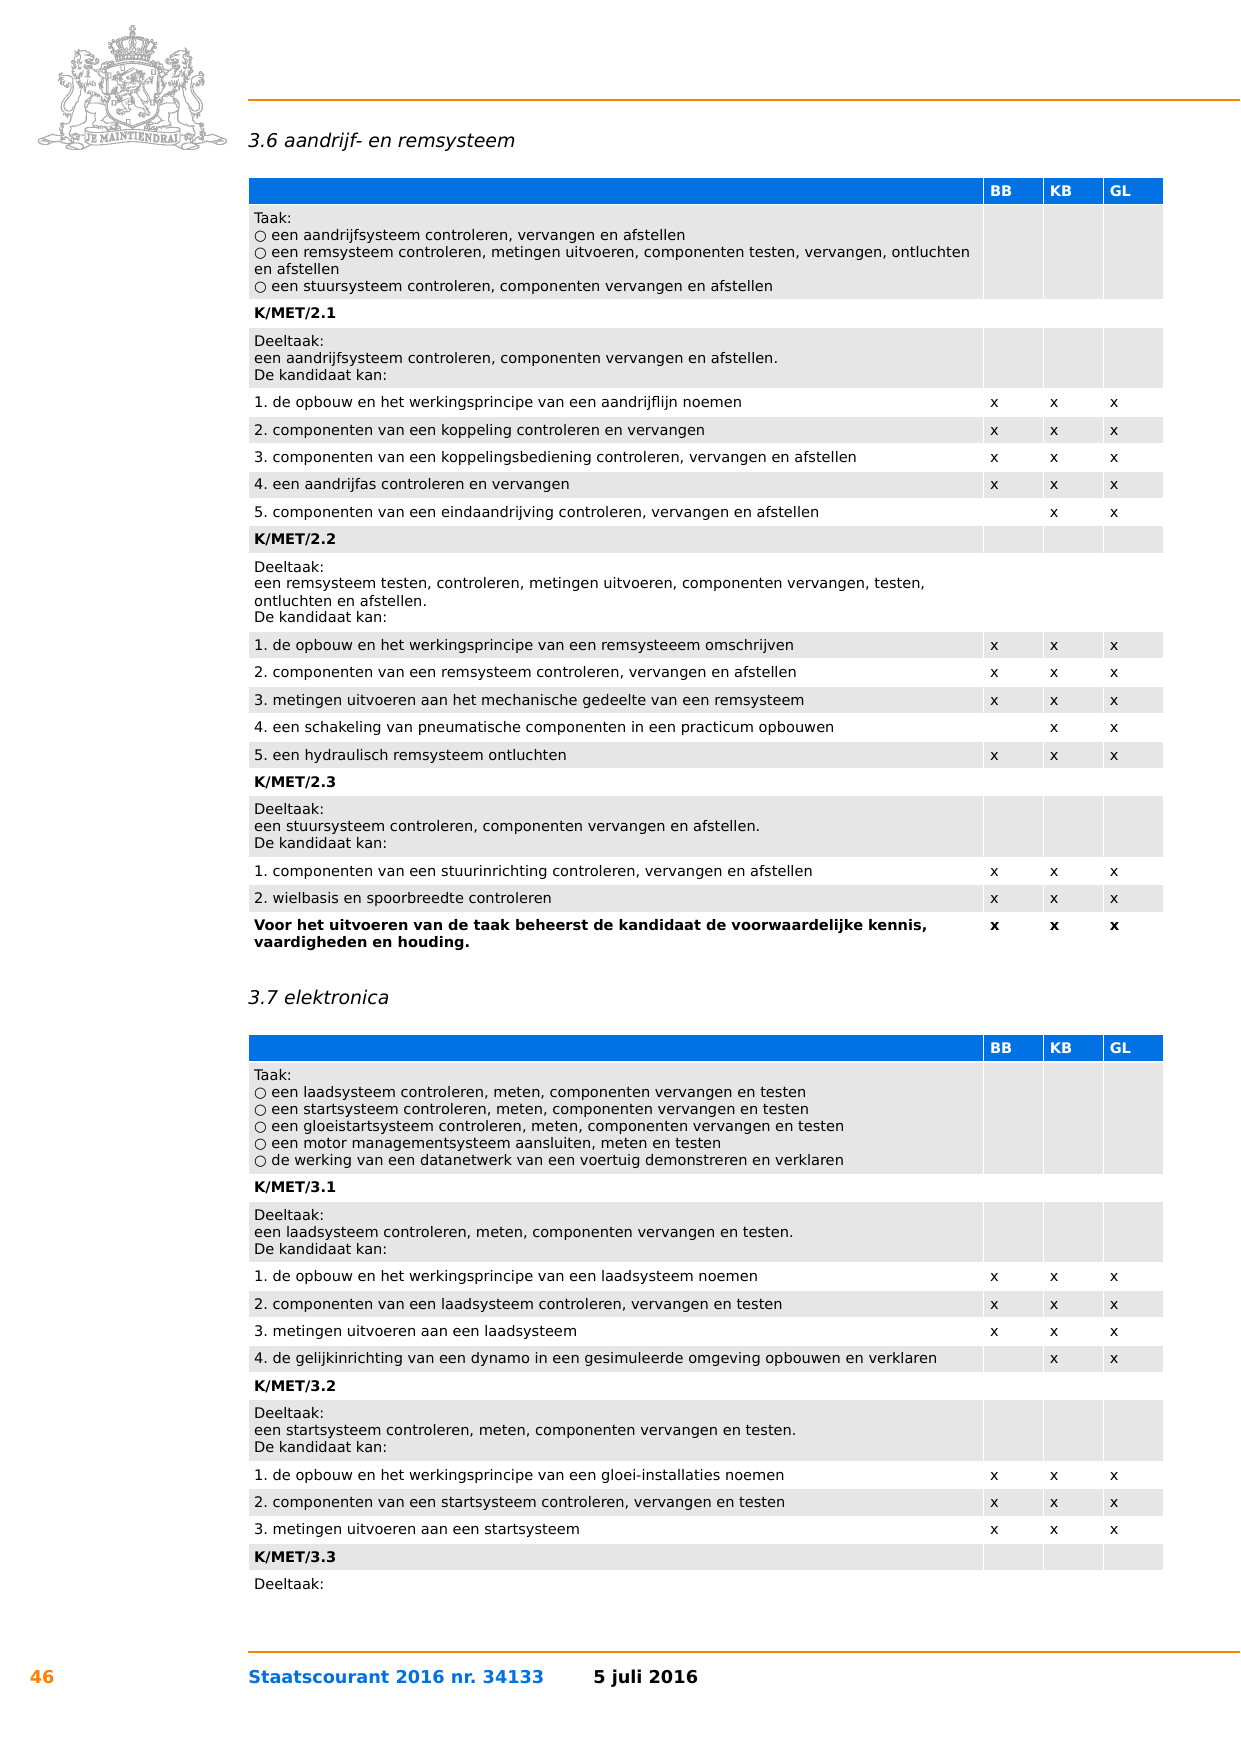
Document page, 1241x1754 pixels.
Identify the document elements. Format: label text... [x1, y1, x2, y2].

table_cell [984, 1175, 1043, 1201]
table_cell x [984, 913, 1043, 956]
table_cell 2. componenten van een startsysteem controleren, vervangen en testen [249, 1489, 983, 1516]
table_cell x [1044, 499, 1103, 525]
table_cell x [1044, 858, 1103, 884]
table_cell x [1104, 742, 1163, 768]
table_cell x [1104, 1489, 1163, 1516]
table_cell x [1104, 1264, 1163, 1290]
table_cell x [1104, 1462, 1163, 1488]
table_cell x [1104, 858, 1163, 884]
table_cell x [1044, 687, 1103, 713]
table_cell [1104, 328, 1163, 388]
table_cell x [984, 885, 1043, 912]
table_cell [1044, 1175, 1103, 1201]
table_cell [1104, 769, 1163, 795]
table_cell x [984, 1264, 1043, 1290]
table_cell x [1044, 417, 1103, 443]
table_header [249, 1035, 983, 1061]
table_header KB [1044, 178, 1103, 204]
table_cell [984, 1400, 1043, 1461]
table_header GL [1104, 178, 1163, 204]
table_cell 4. de gelijkinrichting van een dynamo in een gesimuleerde omgeving opbouwen en verklaren [249, 1346, 983, 1372]
table_cell 3. metingen uitvoeren aan een laadsysteem [249, 1318, 983, 1344]
table_header KB [1044, 1035, 1103, 1061]
table_cell 3. metingen uitvoeren aan een startsysteem [249, 1517, 983, 1543]
table_cell x [984, 1489, 1043, 1516]
table_cell [984, 205, 1043, 299]
table_cell 1. de opbouw en het werkingsprincipe van een remsysteeem omschrijven [249, 632, 983, 658]
table_cell [1044, 1202, 1103, 1262]
table_cell 5. een hydraulisch remsysteem ontluchten [249, 742, 983, 768]
table_header BB [984, 178, 1043, 204]
table_cell [984, 1373, 1043, 1399]
table_cell 1. componenten van een stuurinrichting controleren, vervangen en afstellen [249, 858, 983, 884]
table_cell Deeltaak: een stuursysteem controleren, componenten vervangen en afstellen. De kandidaat kan: [249, 796, 983, 857]
table_cell x [984, 417, 1043, 443]
table_cell [1044, 1373, 1103, 1399]
table_cell x [1104, 389, 1163, 416]
table_cell x [1104, 417, 1163, 443]
table_cell x [1044, 444, 1103, 471]
table_cell [1104, 796, 1163, 857]
table_cell [1104, 526, 1163, 553]
subtitle 3.6 aandrijf- en remsysteem [248, 130, 1163, 152]
table_cell x [984, 687, 1043, 713]
table_cell x [1044, 1318, 1103, 1344]
table_cell x [1104, 632, 1163, 658]
table_cell x [1044, 660, 1103, 686]
table_cell [1044, 1544, 1103, 1570]
table_cell K/MET/3.1 [249, 1175, 983, 1201]
table_cell x [1104, 1291, 1163, 1317]
table_cell 4. een schakeling van pneumatische componenten in een practicum opbouwen [249, 714, 983, 741]
table_cell x [1104, 660, 1163, 686]
table_header GL [1104, 1035, 1163, 1061]
table_cell [984, 714, 1043, 741]
table_cell x [1104, 913, 1163, 956]
table_cell [984, 499, 1043, 525]
table_cell Voor het uitvoeren van de taak beheerst de kandidaat de voorwaardelijke kennis, vaardigheden en houding. [249, 913, 983, 956]
table_cell x [1104, 687, 1163, 713]
table_cell x [1104, 714, 1163, 741]
table_cell [1044, 1571, 1103, 1598]
table_cell Deeltaak: [249, 1571, 983, 1598]
table_cell K/MET/2.2 [249, 526, 983, 553]
table_cell Deeltaak: een startsysteem controleren, meten, componenten vervangen en testen. De kandidaat kan: [249, 1400, 983, 1461]
table_cell [1104, 1544, 1163, 1570]
table_cell x [1044, 913, 1103, 956]
table_cell 5. componenten van een eindaandrijving controleren, vervangen en afstellen [249, 499, 983, 525]
table_cell K/MET/2.3 [249, 769, 983, 795]
table_cell x [984, 1517, 1043, 1543]
table_cell 2. wielbasis en spoorbreedte controleren [249, 885, 983, 912]
table_cell x [984, 1291, 1043, 1317]
table_cell x [1044, 632, 1103, 658]
table_cell [1044, 769, 1103, 795]
table_cell [984, 1346, 1043, 1372]
table_cell 3. metingen uitvoeren aan het mechanische gedeelte van een remsysteem [249, 687, 983, 713]
table_cell [1104, 1175, 1163, 1201]
table_cell [984, 1063, 1043, 1174]
table_cell [1104, 1373, 1163, 1399]
table_cell [984, 554, 1043, 631]
table_cell x [984, 1318, 1043, 1344]
table_cell Taak: ○ een laadsysteem controleren, meten, componenten vervangen en testen ○ een startsysteem controleren, meten, componenten vervangen en testen ○ een gloeistartsysteem controleren, meten, componenten vervangen en testen ○ een motor managementsysteem aansluiten, meten en testen ○ de werking van een datanetwerk van een voertuig demonstreren en verklaren [249, 1063, 983, 1174]
table_cell 1. de opbouw en het werkingsprincipe van een aandrijflijn noemen [249, 389, 983, 416]
table_cell Deeltaak: een laadsysteem controleren, meten, componenten vervangen en testen. De kandidaat kan: [249, 1202, 983, 1262]
table_cell 2. componenten van een remsysteem controleren, vervangen en afstellen [249, 660, 983, 686]
table_cell x [1044, 1517, 1103, 1543]
table_cell x [1104, 444, 1163, 471]
table_cell [1044, 1400, 1103, 1461]
table_cell x [1044, 1462, 1103, 1488]
table_cell [1104, 1400, 1163, 1461]
table_cell x [984, 632, 1043, 658]
table_cell x [984, 389, 1043, 416]
table_cell x [1104, 1346, 1163, 1372]
table_cell x [1044, 1291, 1103, 1317]
table_cell x [984, 742, 1043, 768]
table_cell x [1044, 885, 1103, 912]
table_cell [984, 1571, 1043, 1598]
table_cell x [1104, 1517, 1163, 1543]
table_cell x [1044, 389, 1103, 416]
table_cell x [1104, 472, 1163, 498]
table_cell x [1104, 499, 1163, 525]
table_cell [1104, 301, 1163, 327]
table_cell 1. de opbouw en het werkingsprincipe van een laadsysteem noemen [249, 1264, 983, 1290]
table_cell x [1044, 1346, 1103, 1372]
table_cell Deeltaak: een remsysteem testen, controleren, metingen uitvoeren, componenten vervangen, testen, ontluchten en afstellen. De kandidaat kan: [249, 554, 983, 631]
picture [38, 25, 227, 150]
table_cell [1044, 301, 1103, 327]
table_cell [1104, 554, 1163, 631]
table_cell [984, 301, 1043, 327]
table_cell 4. een aandrijfas controleren en vervangen [249, 472, 983, 498]
table_cell K/MET/3.2 [249, 1373, 983, 1399]
table_cell Deeltaak: een aandrijfsysteem controleren, componenten vervangen en afstellen. De kandidaat kan: [249, 328, 983, 388]
table_cell x [1044, 714, 1103, 741]
table_cell 2. componenten van een laadsysteem controleren, vervangen en testen [249, 1291, 983, 1317]
table_cell x [984, 1462, 1043, 1488]
table_header [249, 178, 983, 204]
table_cell [1044, 796, 1103, 857]
table_cell x [1044, 1264, 1103, 1290]
table_cell x [984, 472, 1043, 498]
table_cell [1044, 526, 1103, 553]
table_cell Taak: ○ een aandrijfsysteem controleren, vervangen en afstellen ○ een remsysteem controleren, metingen uitvoeren, componenten testen, vervangen, ontluchten en afstellen ○ een stuursysteem controleren, componenten vervangen en afstellen [249, 205, 983, 299]
table_cell [1104, 205, 1163, 299]
subtitle 3.7 elektronica [248, 987, 1163, 1009]
table_cell x [984, 660, 1043, 686]
table_cell [984, 328, 1043, 388]
table_cell x [1104, 1318, 1163, 1344]
table_cell x [1104, 885, 1163, 912]
table_cell 3. componenten van een koppelingsbediening controleren, vervangen en afstellen [249, 444, 983, 471]
table_cell 2. componenten van een koppeling controleren en vervangen [249, 417, 983, 443]
table_cell [1104, 1063, 1163, 1174]
table_cell x [1044, 1489, 1103, 1516]
table_cell [984, 1202, 1043, 1262]
table_cell [1104, 1202, 1163, 1262]
table_cell [984, 526, 1043, 553]
table_cell [1044, 205, 1103, 299]
table_cell [984, 796, 1043, 857]
table_header BB [984, 1035, 1043, 1061]
table_cell [984, 769, 1043, 795]
table_cell [1104, 1571, 1163, 1598]
table_cell x [984, 444, 1043, 471]
table_cell [1044, 554, 1103, 631]
table_cell x [1044, 472, 1103, 498]
table_cell K/MET/2.1 [249, 301, 983, 327]
table_cell x [1044, 742, 1103, 768]
table_cell [1044, 328, 1103, 388]
table_cell [1044, 1063, 1103, 1174]
table_cell 1. de opbouw en het werkingsprincipe van een gloei-installaties noemen [249, 1462, 983, 1488]
table_cell [984, 1544, 1043, 1570]
table_cell x [984, 858, 1043, 884]
table_cell K/MET/3.3 [249, 1544, 983, 1570]
